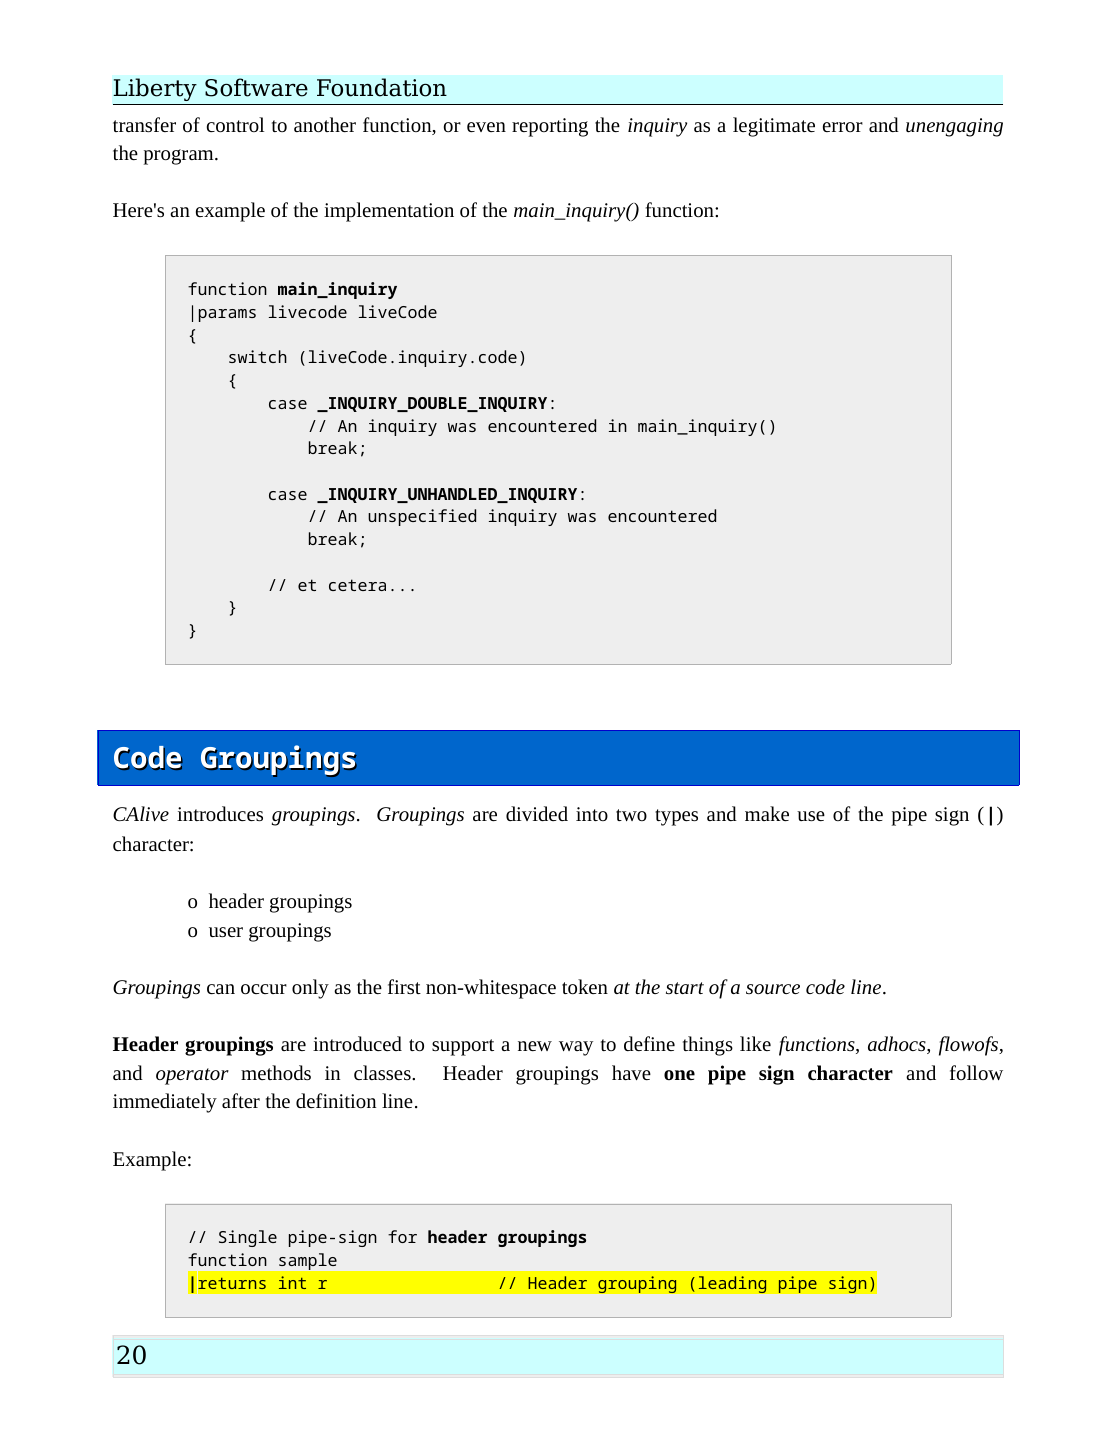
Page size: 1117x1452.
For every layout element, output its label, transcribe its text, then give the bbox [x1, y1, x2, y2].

text o header groupings o user groupings [112, 889, 1003, 942]
text Here's an example of the implementation of the main_inquiry() function: [112, 198, 1003, 222]
text Header groupings are introduced to support a new way to define things like functions, adhocs, flowofs, and operator methods in classes. Header groupings have one pipe sign character and follow immediately after the definition line. [112, 1032, 1003, 1113]
text Groupings can occur only as the first non-whitespace token at the start of a source code line. [112, 975, 1003, 999]
text CAlive introduces groupings. Groupings are divided into two types and make use of the pipe sign (|) character: [112, 802, 1003, 856]
subtitle Code Groupings [99, 731, 1019, 785]
text function main_inquiry |params livecode liveCode { switch (liveCode.inquiry.code) { case _INQUIRY_DOUBLE_INQUIRY: // An inquiry was encountered in main_inquiry() break; case _INQUIRY_UNHANDLED_INQUIRY: // An unspecified inquiry was encountered break; // et cetera... } } [166, 256, 951, 664]
text transfer of control to another function, or even reporting the inquiry as a legitimate error and unengaging the program. [112, 112, 1003, 165]
text Example: [112, 1146, 1003, 1171]
text // Single pipe-sign for header groupings function sample |returns int r // Header grouping (leading pipe sign) [166, 1205, 951, 1317]
